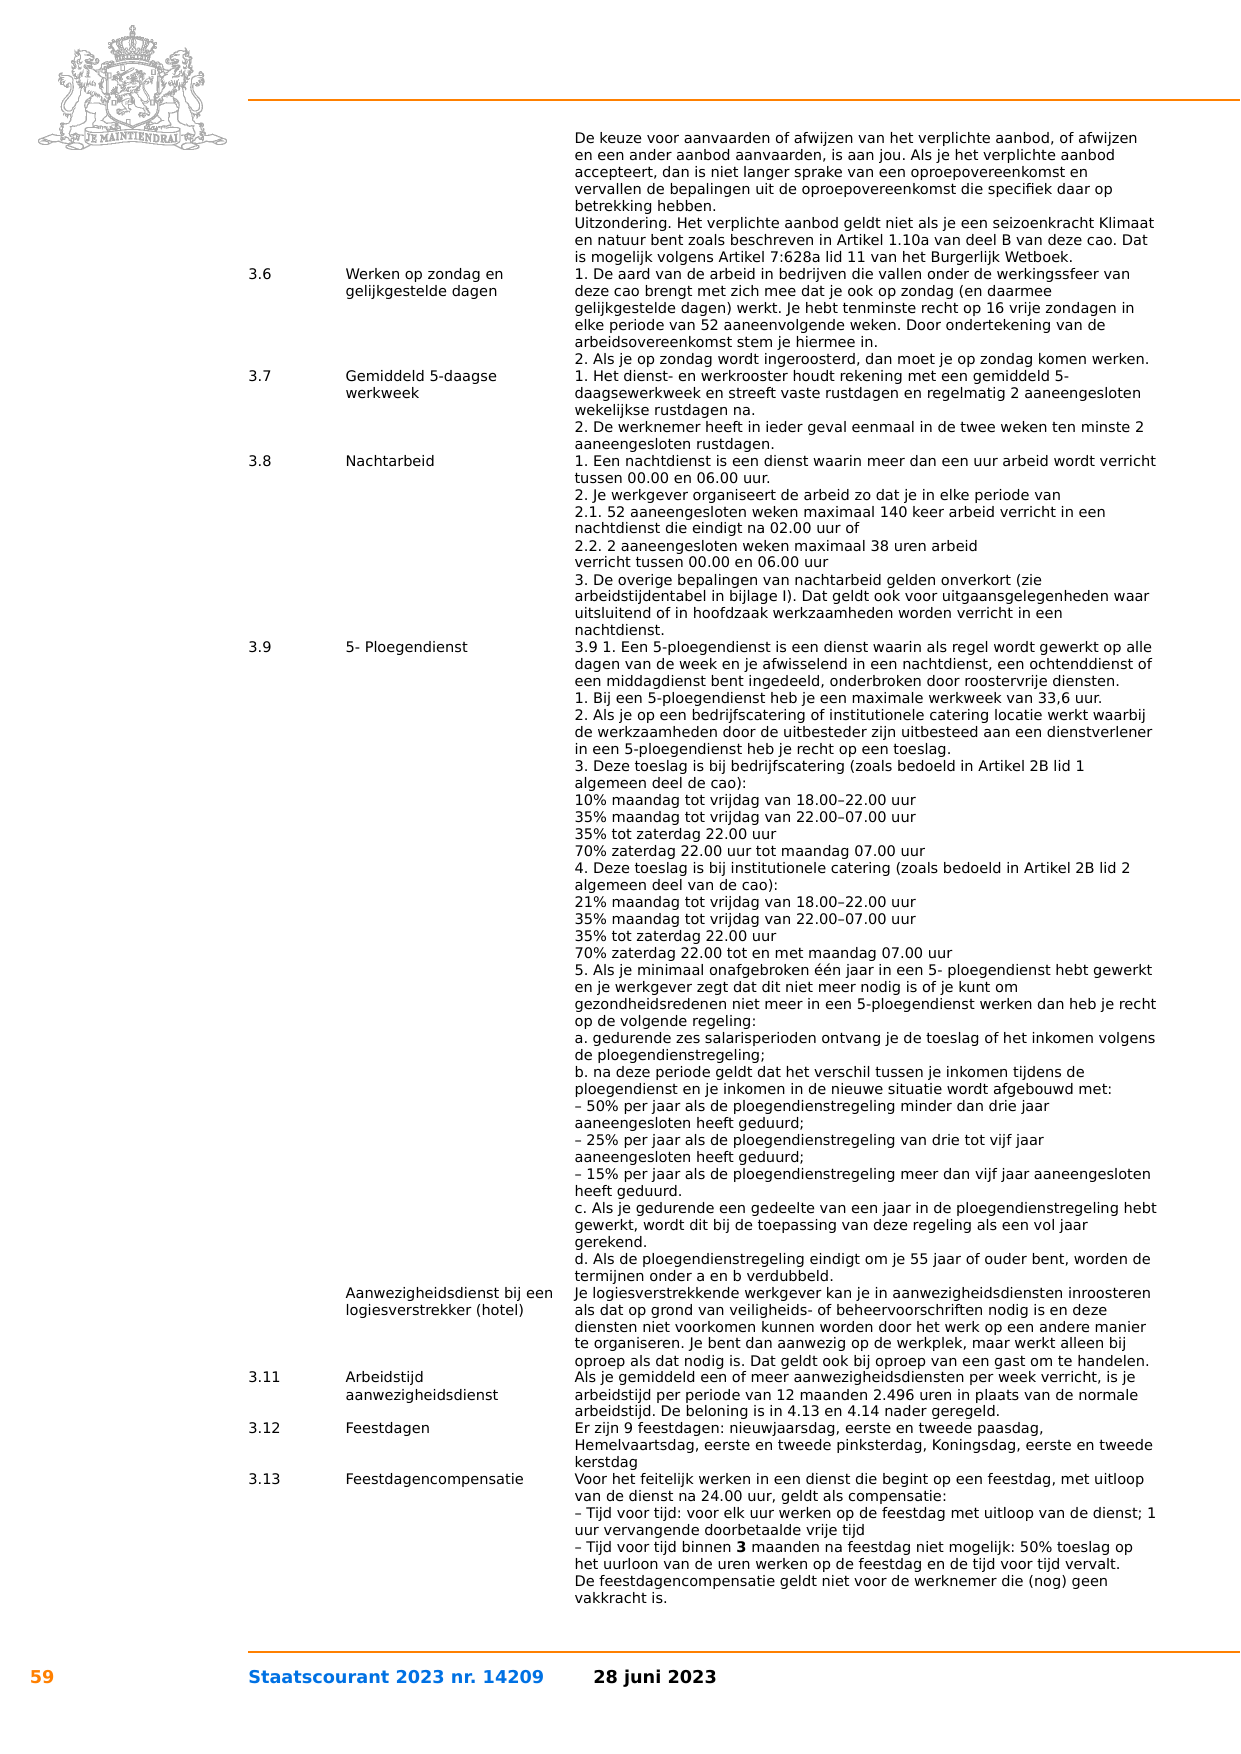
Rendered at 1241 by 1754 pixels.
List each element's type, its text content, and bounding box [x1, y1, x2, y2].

table_cell Arbeidstijd aanwezigheidsdienst [340, 1369, 568, 1420]
table_cell 3.8 [248, 453, 339, 639]
table_cell Feestdagencompensatie [340, 1471, 568, 1607]
table_cell 3.9 [248, 639, 339, 1284]
table_cell Feestdagen [340, 1420, 568, 1471]
table_cell [248, 1285, 339, 1369]
table_cell Werken op zondag en gelijkgestelde dagen [340, 266, 568, 368]
table_cell 3.9 1. Een 5-ploegendienst is een dienst waarin als regel wordt gewerkt op alle dagen van de week en je afwisselend in een nachtdienst, een ochtenddienst of een middagdienst bent ingedeeld, onderbroken door roostervrije diensten. 1. Bij een 5-ploegendienst heb je een maximale werkweek van 33,6 uur. 2. Als je op een bedrijfscatering of institutionele catering locatie werkt waarbij de werkzaamheden door de uitbesteder zijn uitbesteed aan een dienstverlener in een 5-ploegendienst heb je recht op een toeslag. 3. Deze toeslag is bij bedrijfscatering (zoals bedoeld in Artikel 2B lid 1 algemeen deel de cao): 10% maandag tot vrijdag van 18.00–22.00 uur 35% maandag tot vrijdag van 22.00–07.00 uur 35% tot zaterdag 22.00 uur 70% zaterdag 22.00 uur tot maandag 07.00 uur 4. Deze toeslag is bij institutionele catering (zoals bedoeld in Artikel 2B lid 2 algemeen deel van de cao): 21% maandag tot vrijdag van 18.00–22.00 uur 35% maandag tot vrijdag van 22.00–07.00 uur 35% tot zaterdag 22.00 uur 70% zaterdag 22.00 tot en met maandag 07.00 uur 5. Als je minimaal onafgebroken één jaar in een 5- ploegendienst hebt gewerkt en je werkgever zegt dat dit niet meer nodig is of je kunt om gezondheidsredenen niet meer in een 5-ploegendienst werken dan heb je recht op de volgende regeling: a. gedurende zes salarisperioden ontvang je de toeslag of het inkomen volgens de ploegendienstregeling; b. na deze periode geldt dat het verschil tussen je inkomen tijdens de ploegendienst en je inkomen in de nieuwe situatie wordt afgebouwd met: – 50% per jaar als de ploegendienstregeling minder dan drie jaar aaneengesloten heeft geduurd; – 25% per jaar als de ploegendienstregeling van drie tot vijf jaar aaneengesloten heeft geduurd; – 15% per jaar als de ploegendienstregeling meer dan vijf jaar aaneengesloten heeft geduurd. c. Als je gedurende een gedeelte van een jaar in de ploegendienstregeling hebt gewerkt, wordt dit bij de toepassing van deze regeling als een vol jaar gerekend. d. Als de ploegendienstregeling eindigt om je 55 jaar of ouder bent, worden de termijnen onder a en b verdubbeld. [568, 639, 1163, 1284]
table_cell 5- Ploegendienst [340, 639, 568, 1284]
table_cell De keuze voor aanvaarden of afwijzen van het verplichte aanbod, of afwijzen en een ander aanbod aanvaarden, is aan jou. Als je het verplichte aanbod accepteert, dan is niet langer sprake van een oproepovereenkomst en vervallen de bepalingen uit de oproepovereenkomst die specifiek daar op betrekking hebben. Uitzondering. Het verplichte aanbod geldt niet als je een seizoenkracht Klimaat en natuur bent zoals beschreven in Artikel 1.10a van deel B van deze cao. Dat is mogelijk volgens Artikel 7:628a lid 11 van het Burgerlijk Wetboek. [568, 130, 1163, 266]
table_cell 1. Het dienst- en werkrooster houdt rekening met een gemiddeld 5-daagsewerkweek en streeft vaste rustdagen en regelmatig 2 aaneengesloten wekelijkse rustdagen na. 2. De werknemer heeft in ieder geval eenmaal in de twee weken ten minste 2 aaneengesloten rustdagen. [568, 368, 1163, 452]
table_cell Aanwezigheidsdienst bij een logiesverstrekker (hotel) [340, 1285, 568, 1369]
table_cell Nachtarbeid [340, 453, 568, 639]
table_cell 1. De aard van de arbeid in bedrijven die vallen onder de werkingssfeer van deze cao brengt met zich mee dat je ook op zondag (en daarmee gelijkgestelde dagen) werkt. Je hebt tenminste recht op 16 vrije zondagen in elke periode van 52 aaneenvolgende weken. Door ondertekening van de arbeidsovereenkomst stem je hiermee in. 2. Als je op zondag wordt ingeroosterd, dan moet je op zondag komen werken. [568, 266, 1163, 368]
table_cell [340, 130, 568, 266]
table_cell 3.7 [248, 368, 339, 452]
table_cell Er zijn 9 feestdagen: nieuwjaarsdag, eerste en tweede paasdag, Hemelvaartsdag, eerste en tweede pinksterdag, Koningsdag, eerste en tweede kerstdag [568, 1420, 1163, 1471]
table_cell [248, 130, 339, 266]
picture [38, 25, 227, 150]
table_cell Gemiddeld 5-daagse werkweek [340, 368, 568, 452]
table_cell Voor het feitelijk werken in een dienst die begint op een feestdag, met uitloop van de dienst na 24.00 uur, geldt als compensatie: – Tijd voor tijd: voor elk uur werken op de feestdag met uitloop van de dienst; 1 uur vervangende doorbetaalde vrije tijd – Tijd voor tijd binnen 3 maanden na feestdag niet mogelijk: 50% toeslag op het uurloon van de uren werken op de feestdag en de tijd voor tijd vervalt. De feestdagencompensatie geldt niet voor de werknemer die (nog) geen vakkracht is. [568, 1471, 1163, 1607]
table_cell Je logiesverstrekkende werkgever kan je in aanwezigheidsdiensten inroosteren als dat op grond van veiligheids- of beheervoorschriften nodig is en deze diensten niet voorkomen kunnen worden door het werk op een andere manier te organiseren. Je bent dan aanwezig op de werkplek, maar werkt alleen bij oproep als dat nodig is. Dat geldt ook bij oproep van een gast om te handelen. [568, 1285, 1163, 1369]
table_cell 1. Een nachtdienst is een dienst waarin meer dan een uur arbeid wordt verricht tussen 00.00 en 06.00 uur. 2. Je werkgever organiseert de arbeid zo dat je in elke periode van 2.1. 52 aaneengesloten weken maximaal 140 keer arbeid verricht in een nachtdienst die eindigt na 02.00 uur of 2.2. 2 aaneengesloten weken maximaal 38 uren arbeid verricht tussen 00.00 en 06.00 uur 3. De overige bepalingen van nachtarbeid gelden onverkort (zie arbeidstijdentabel in bijlage I). Dat geldt ook voor uitgaansgelegenheden waar uitsluitend of in hoofdzaak werkzaamheden worden verricht in een nachtdienst. [568, 453, 1163, 639]
table_cell 3.11 [248, 1369, 339, 1420]
table_cell 3.6 [248, 266, 339, 368]
table_cell 3.13 [248, 1471, 339, 1607]
table_cell Als je gemiddeld een of meer aanwezigheidsdiensten per week verricht, is je arbeidstijd per periode van 12 maanden 2.496 uren in plaats van de normale arbeidstijd. De beloning is in 4.13 en 4.14 nader geregeld. [568, 1369, 1163, 1420]
table_cell 3.12 [248, 1420, 339, 1471]
